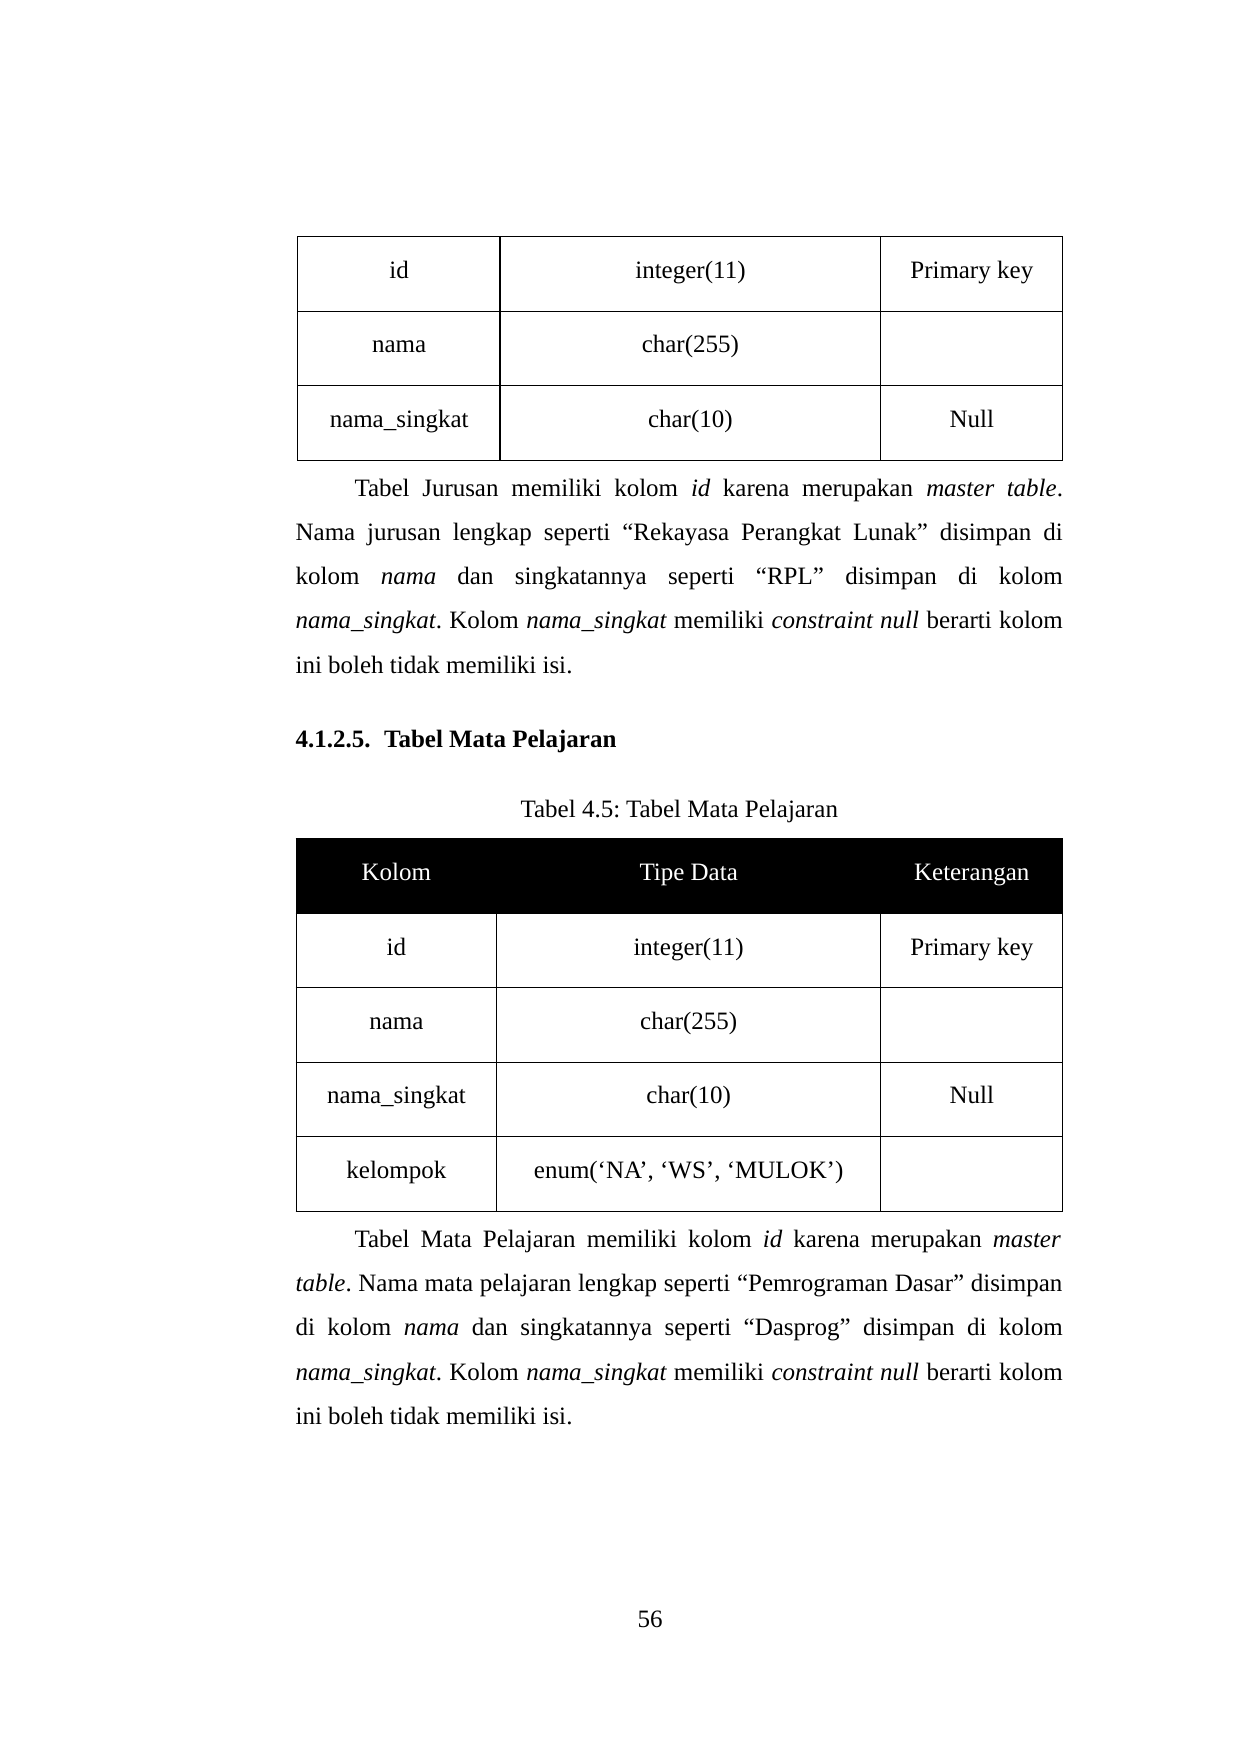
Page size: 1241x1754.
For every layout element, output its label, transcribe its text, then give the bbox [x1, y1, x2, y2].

table_cell nama_singkat [298, 386, 499, 460]
table_cell nama [298, 312, 499, 385]
table_header Kolom [297, 839, 496, 913]
table_cell Null [881, 386, 1062, 460]
table_cell [881, 312, 1062, 385]
table_cell integer(11) [497, 914, 880, 987]
text Tabel 4.5: Tabel Mata Pelajaran [295, 782, 1063, 826]
table_cell char(255) [501, 312, 880, 385]
table_header Keterangan [881, 839, 1062, 913]
table_cell Null [881, 1063, 1062, 1136]
table_cell [881, 988, 1062, 1062]
table_cell char(10) [501, 386, 880, 460]
table_cell nama [297, 988, 496, 1062]
table_header Tipe Data [497, 839, 880, 913]
table_cell kelompok [297, 1137, 496, 1211]
table_cell id [298, 237, 499, 311]
table_cell enum(‘NA’, ‘WS’, ‘MULOK’) [497, 1137, 880, 1211]
table_cell nama_singkat [297, 1063, 496, 1136]
table_cell char(255) [497, 988, 880, 1062]
text Tabel Jurusan memiliki kolom id karena merupakan master table. Nama jurusan lengkap seperti “Rekayasa Perangkat Lunak” disimpan di kolom nama dan singkatannya seperti “RPL” disimpan di kolom nama_singkat. Kolom nama_singkat memiliki constraint null berarti kolom ini boleh tidak memiliki isi. [295, 461, 1063, 682]
table_cell Primary key [881, 237, 1062, 311]
text Tabel Mata Pelajaran memiliki kolom id karena merupakan master table. Nama mata pelajaran lengkap seperti “Pemrograman Dasar” disimpan di kolom nama dan singkatannya seperti “Dasprog” disimpan di kolom nama_singkat. Kolom nama_singkat memiliki constraint null berarti kolom ini boleh tidak memiliki isi. [295, 1212, 1063, 1433]
table_cell integer(11) [501, 237, 880, 311]
table_cell Primary key [881, 914, 1062, 987]
table_cell id [297, 914, 496, 987]
subtitle Tabel Mata Pelajaran [295, 712, 1063, 757]
table_cell char(10) [497, 1063, 880, 1136]
table_cell [881, 1137, 1062, 1211]
